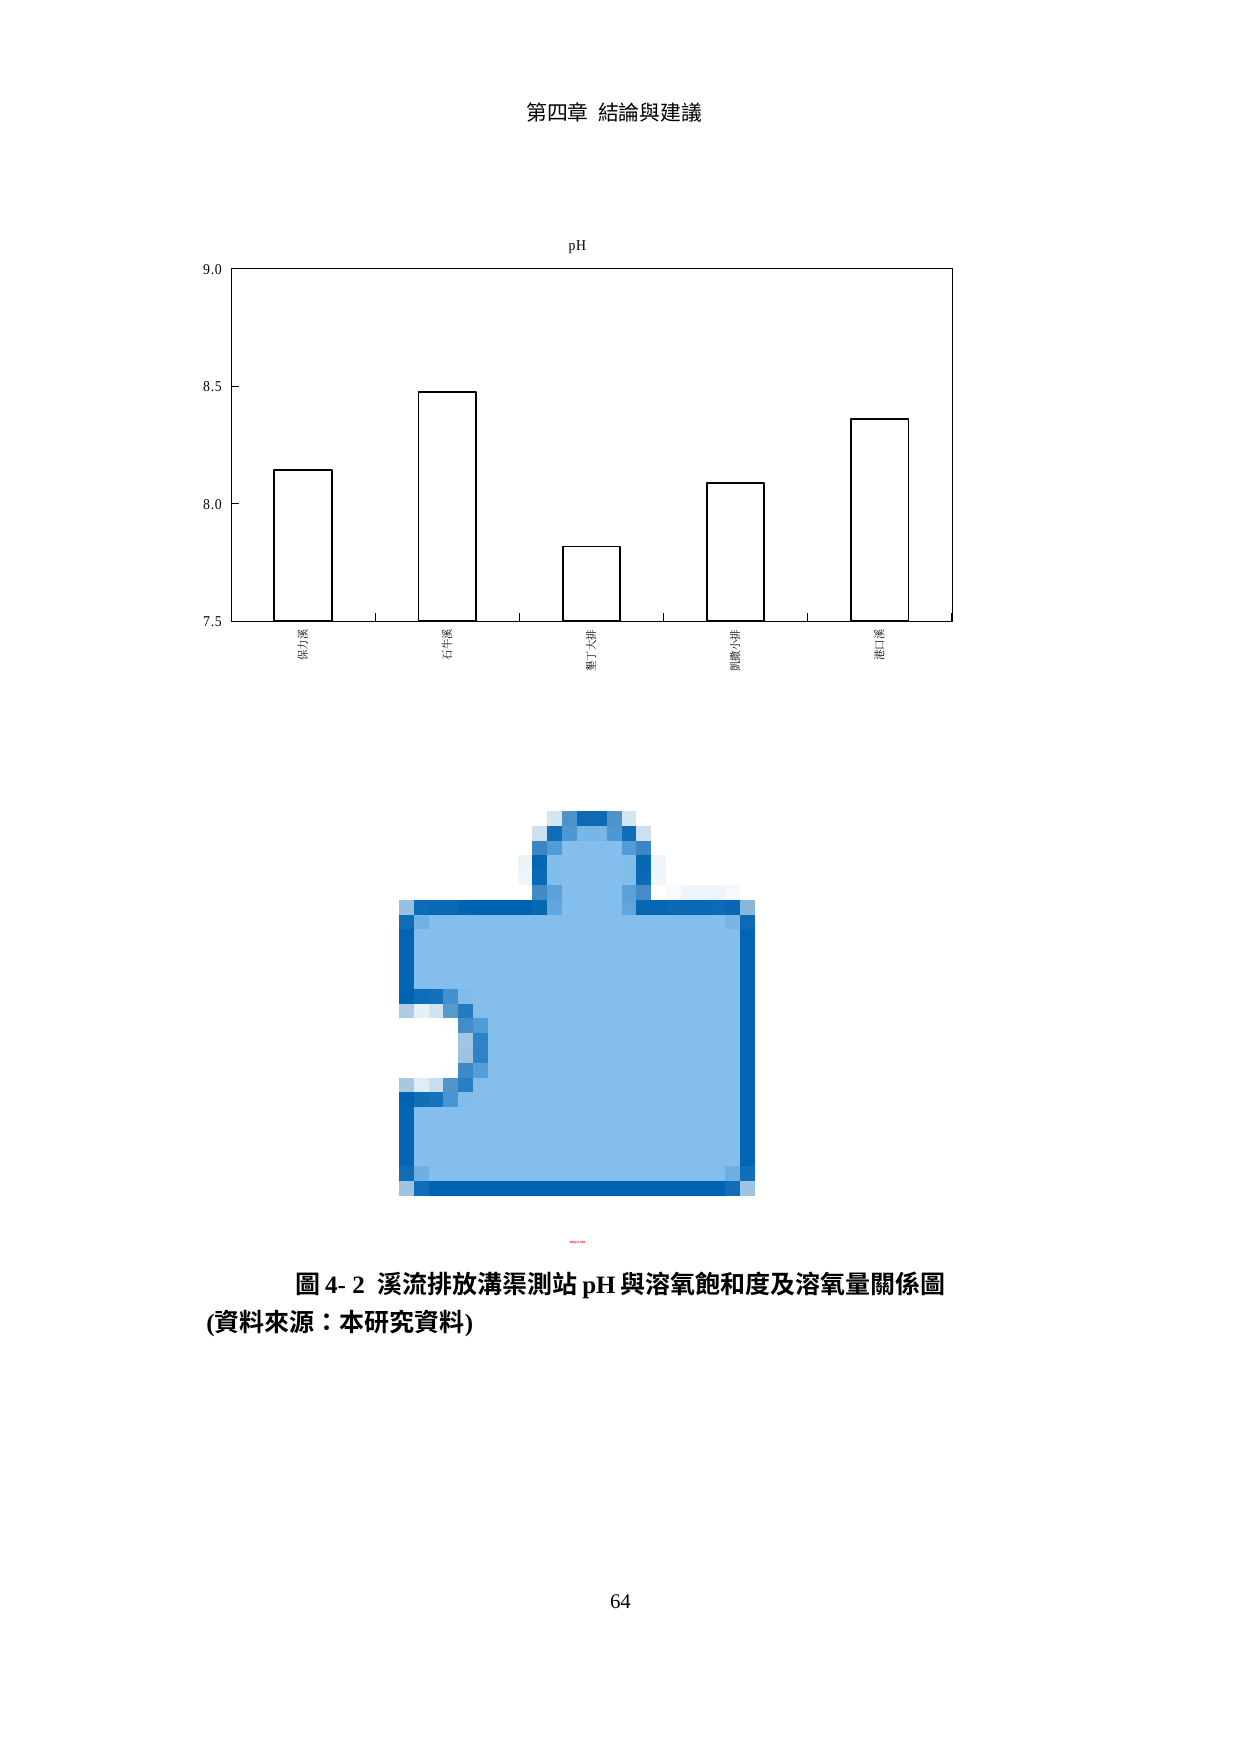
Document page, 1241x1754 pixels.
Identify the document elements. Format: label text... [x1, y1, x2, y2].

text 圖4- 2 溪流排放溝渠測站pH與溶氧飽和度及溶氧量關係圖 [187, 1258, 1053, 1295]
text (資料來源：本研究資料) [187, 1295, 1053, 1333]
